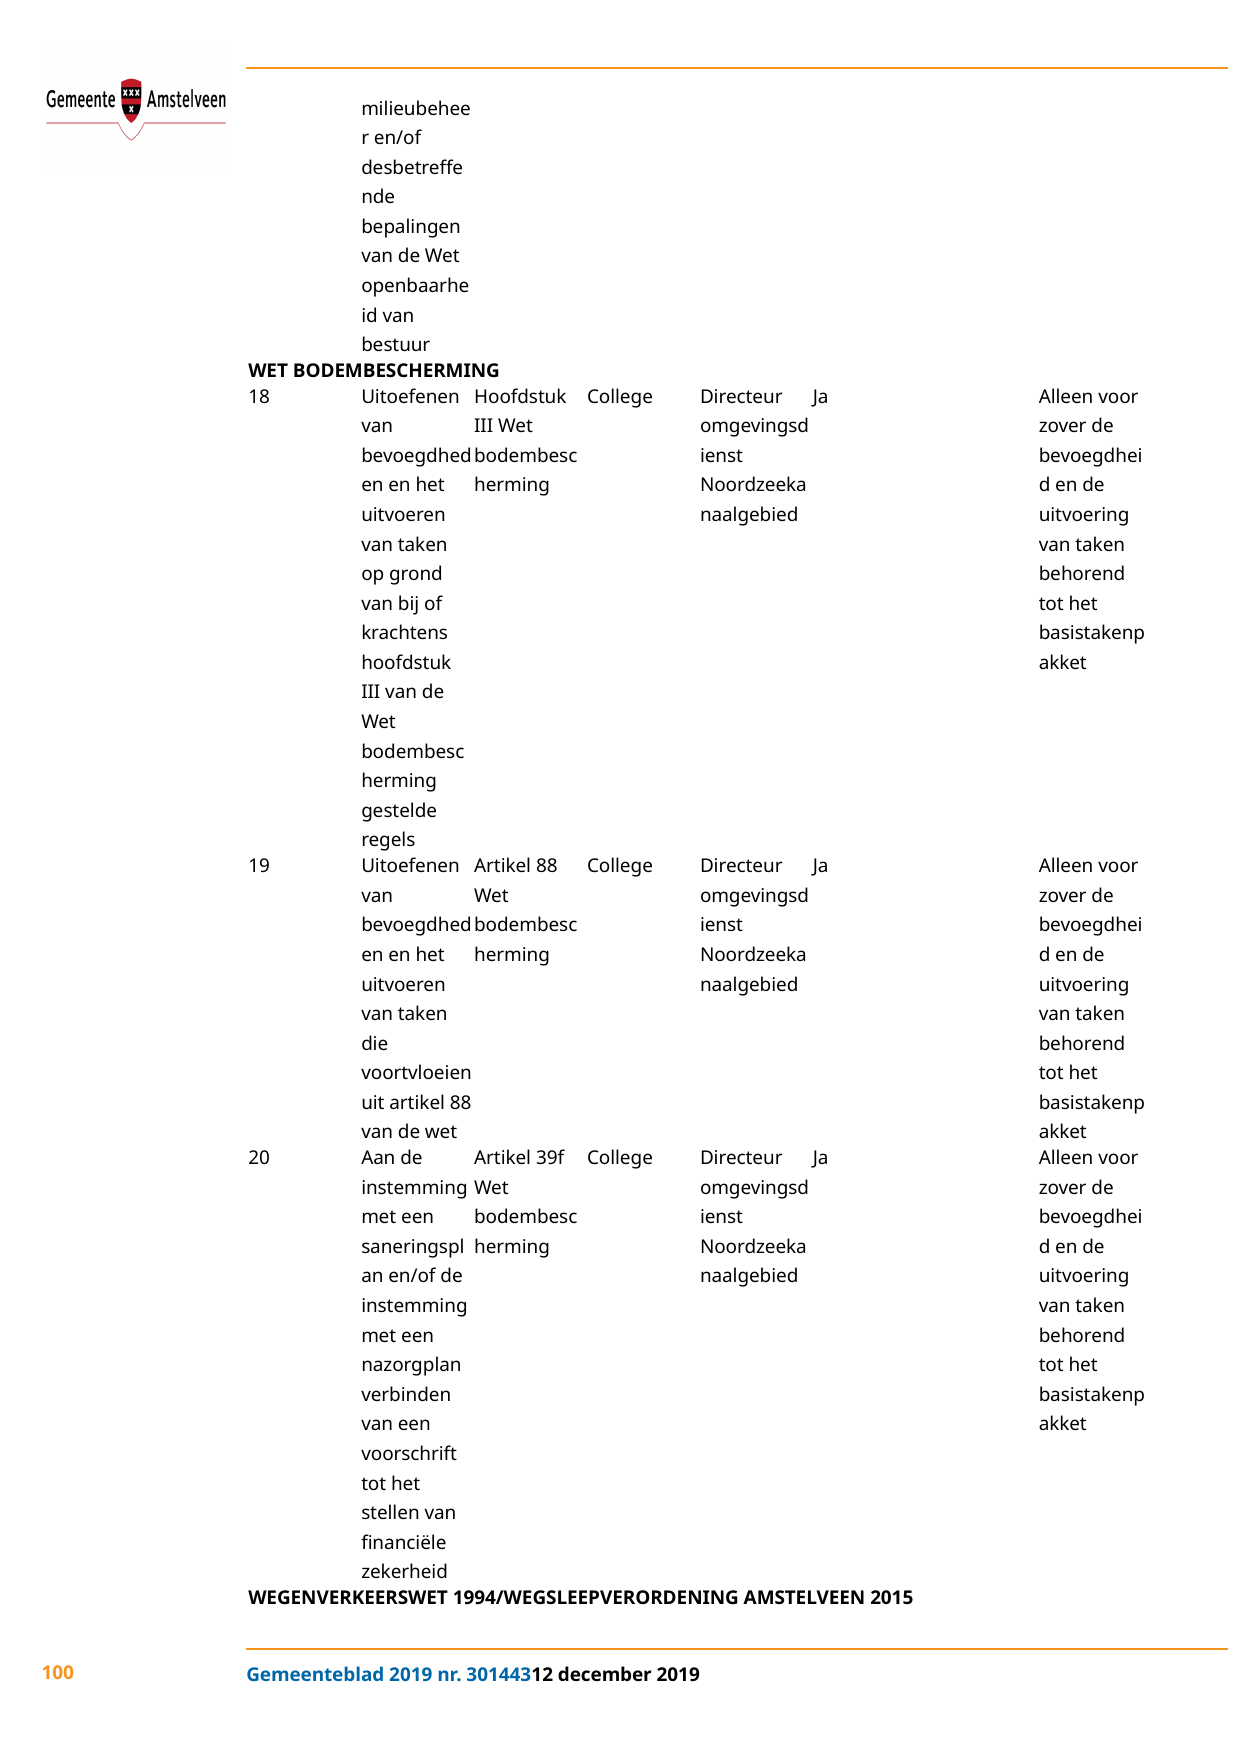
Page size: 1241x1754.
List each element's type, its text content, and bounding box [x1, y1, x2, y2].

table_cell [926, 383, 1038, 852]
table_cell Alleen voor zover de bevoegdheid en de uitvoering van taken behorend tot het basistakenpakket [1039, 853, 1152, 1144]
table_cell [474, 95, 587, 357]
table_cell Directeur omgevingsdienst Noordzeekanaalgebied [700, 853, 813, 1144]
table_cell [587, 95, 700, 357]
table_cell College [587, 1144, 700, 1584]
table_cell milieubeheer en/of desbetreffende bepalingen van de Wet openbaarheid van bestuur [361, 95, 474, 357]
table_cell Ja [813, 1144, 926, 1584]
table_cell Alleen voor zover de bevoegdheid en de uitvoering van taken behorend tot het basistakenpakket [1039, 383, 1152, 852]
table_cell Artikel 39f Wet bodembescherming [474, 1144, 587, 1584]
table_cell Ja [813, 383, 926, 852]
table_cell [926, 853, 1038, 1144]
table_cell Ja [813, 853, 926, 1144]
table_cell Directeur omgevingsdienst Noordzeekanaalgebied [700, 1144, 813, 1584]
table_cell College [587, 383, 700, 852]
table_cell Alleen voor zover de bevoegdheid en de uitvoering van taken behorend tot het basistakenpakket [1039, 1144, 1152, 1584]
table_cell 18 [248, 383, 361, 852]
table_cell Aan de instemming met een saneringsplan en/of de instemming met een nazorgplan verbinden van een voorschrift tot het stellen van financiële zekerheid [361, 1144, 474, 1584]
table_cell 19 [248, 853, 361, 1144]
table_cell Uitoefenen van bevoegdheden en het uitvoeren van taken op grond van bij of krachtens hoofdstuk III van de Wet bodembescherming gestelde regels [361, 383, 474, 852]
table_cell [248, 95, 361, 357]
table_cell 20 [248, 1144, 361, 1584]
table_cell [813, 95, 926, 357]
table_cell WET BODEMBESCHERMING [248, 357, 1152, 383]
table_cell [1039, 95, 1152, 357]
table_cell Uitoefenen van bevoegdheden en het uitvoeren van taken die voortvloeien uit artikel 88 van de wet [361, 853, 474, 1144]
table_cell Artikel 88 Wet bodembescherming [474, 853, 587, 1144]
table_cell Hoofdstuk III Wet bodembescherming [474, 383, 587, 852]
table_cell [926, 1144, 1038, 1584]
table_cell WEGENVERKEERSWET 1994/WEGSLEEPVERORDENING AMSTELVEEN 2015 [248, 1584, 1152, 1610]
table_cell Directeur omgevingsdienst Noordzeekanaalgebied [700, 383, 813, 852]
picture [41, 47, 231, 172]
table_cell [926, 95, 1038, 357]
table_cell College [587, 853, 700, 1144]
table_cell [700, 95, 813, 357]
